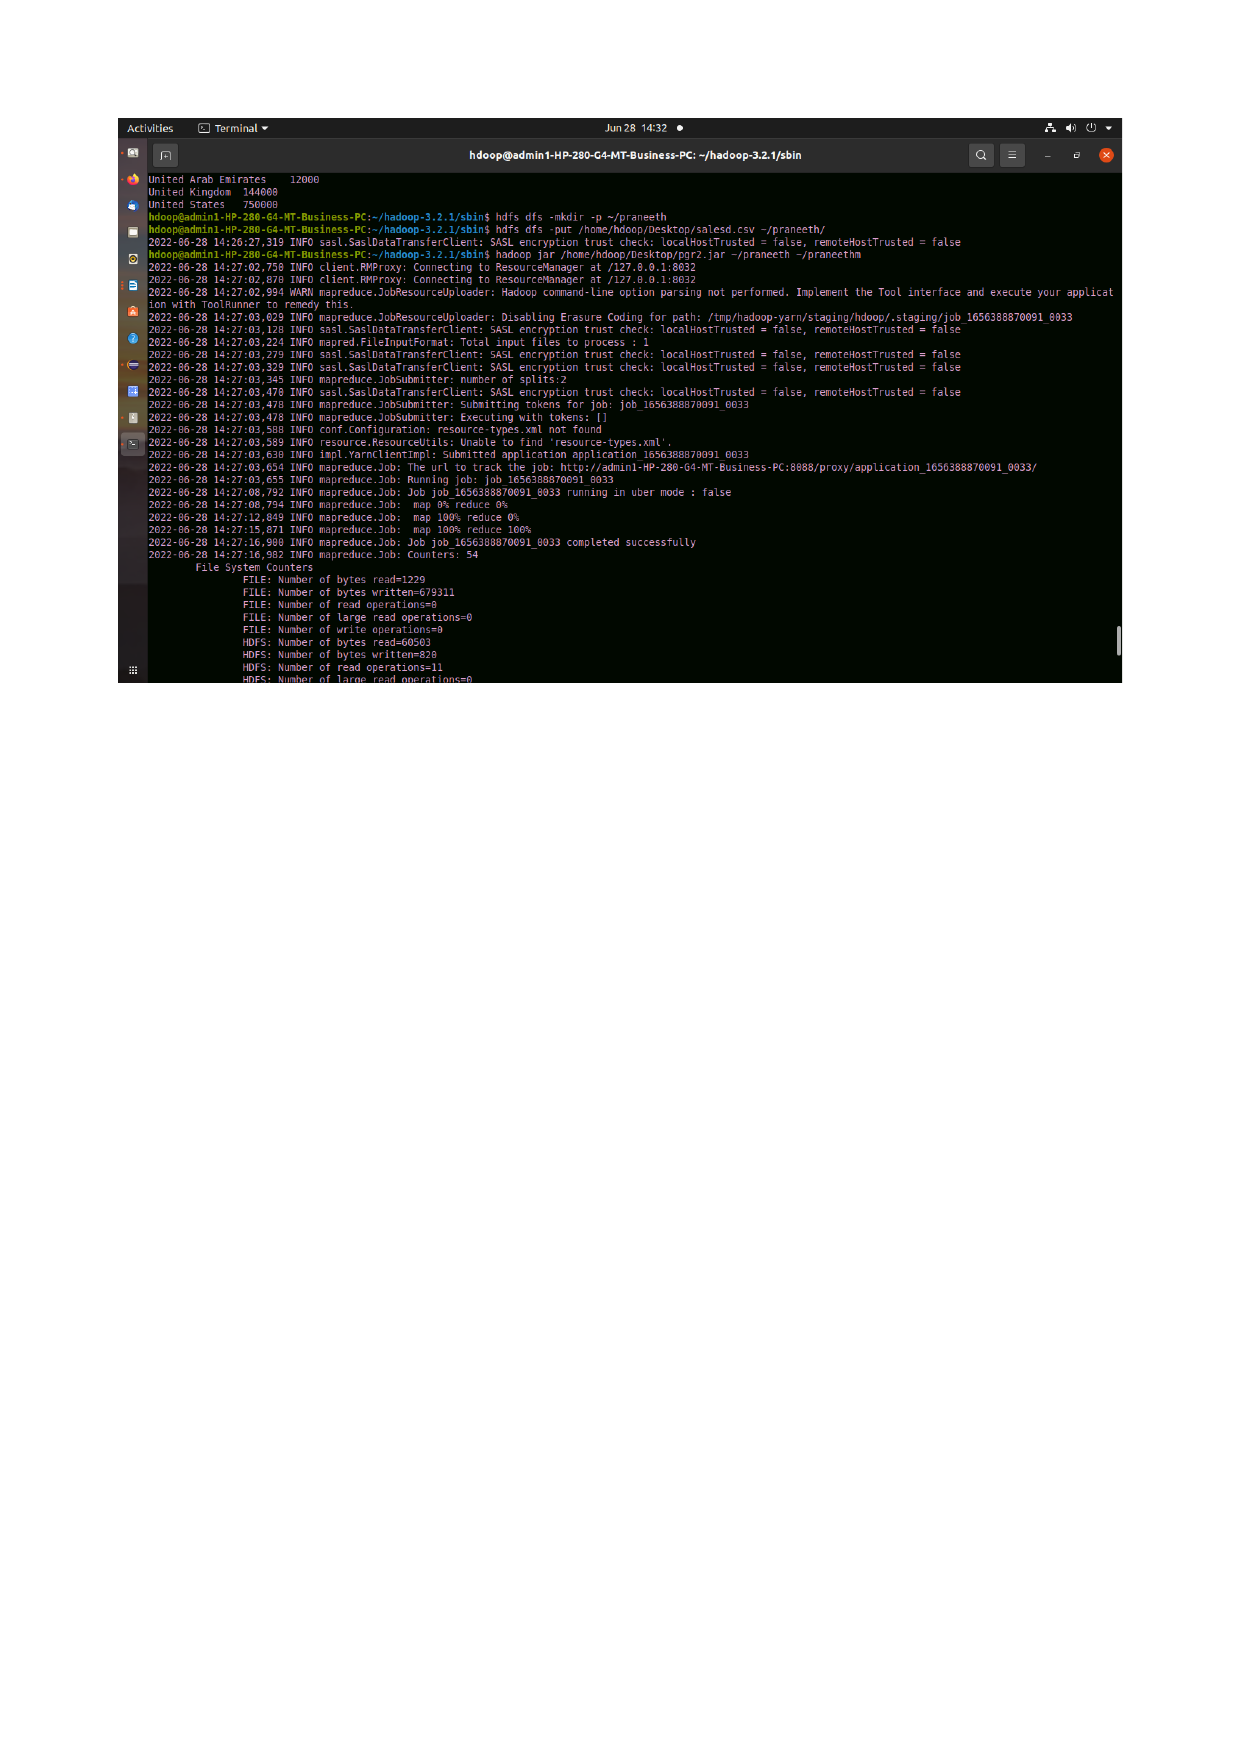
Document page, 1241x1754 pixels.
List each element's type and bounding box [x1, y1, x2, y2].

picture [118, 118, 1123, 683]
